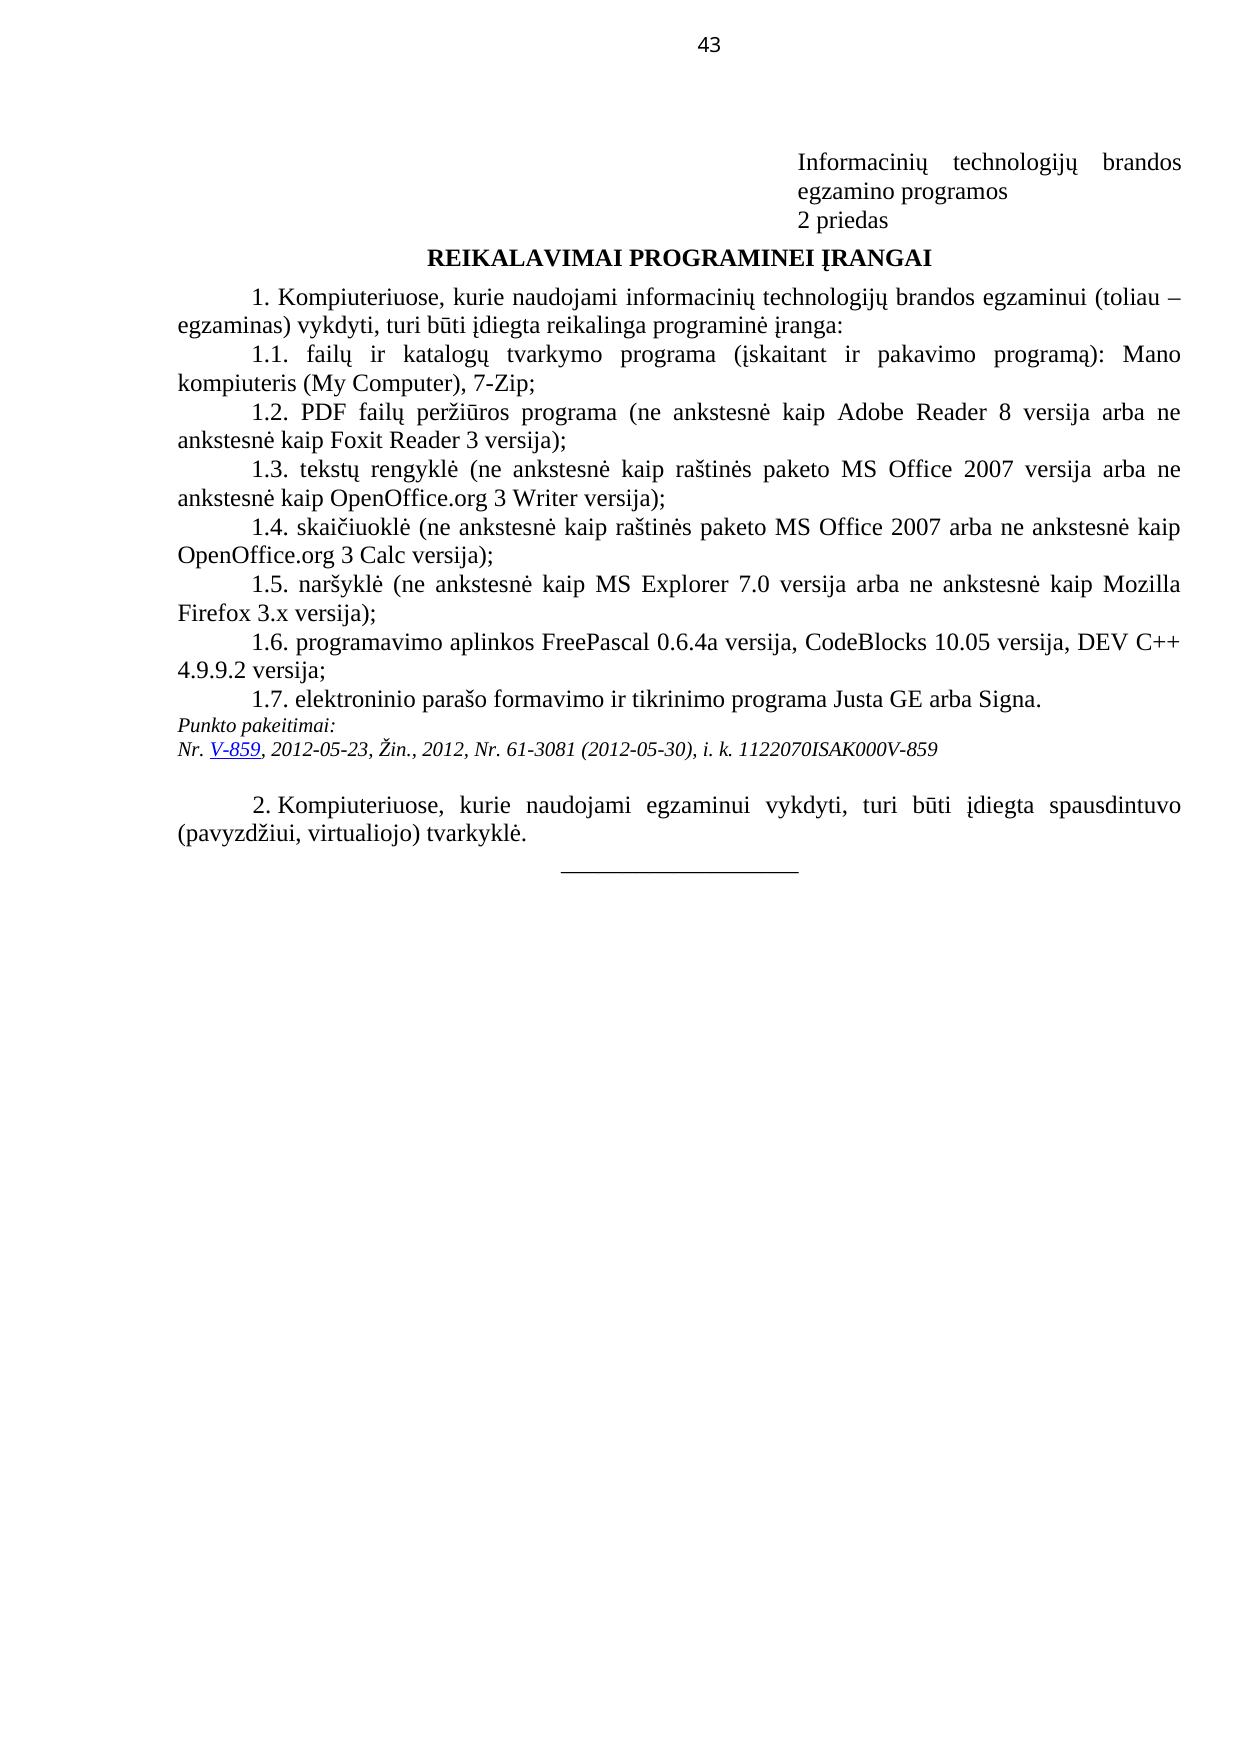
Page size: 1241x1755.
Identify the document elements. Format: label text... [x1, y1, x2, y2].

text 2. Kompiuteriuose, kurie naudojami egzaminui vykdyti, turi būti įdiegta spausdintuvo (pavyzdžiui, virtualiojo) tvarkyklė. [177, 790, 1182, 847]
text Nr. V-859, 2012-05-23, Žin., 2012, Nr. 61-3081 (2012-05-30), i. k. 1122070ISAK000V-859 [177, 737, 1182, 761]
text 1.4. skaičiuoklė (ne ankstesnė kaip raštinės paketo MS Office 2007 arba ne ankstesnė kaip OpenOffice.org 3 Calc versija); [177, 512, 1182, 569]
text 1. Kompiuteriuose, kurie naudojami informacinių technologijų brandos egzaminui (toliau – egzaminas) vykdyti, turi būti įdiegta reikalinga programinė įranga: [177, 282, 1182, 339]
text REIKALAVIMAI PROGRAMINEI ĮRANGAI [177, 243, 1182, 272]
text 1.5. naršyklė (ne ankstesnė kaip MS Explorer 7.0 versija arba ne ankstesnė kaip Mozilla Firefox 3.x versija); [177, 569, 1182, 627]
text 1.3. tekstų rengyklė (ne ankstesnė kaip raštinės paketo MS Office 2007 versija arba ne ankstesnė kaip OpenOffice.org 3 Writer versija); [177, 454, 1182, 512]
text Informacinių technologijų brandos egzamino programos [797, 147, 1182, 205]
text Punkto pakeitimai: [177, 713, 1182, 737]
text 1.6. programavimo aplinkos FreePascal 0.6.4a versija, CodeBlocks 10.05 versija, DEV C++ 4.9.9.2 versija; [177, 627, 1182, 684]
text ___________________ [177, 847, 1182, 876]
text 1.2. PDF failų peržiūros programa (ne ankstesnė kaip Adobe Reader 8 versija arba ne ankstesnė kaip Foxit Reader 3 versija); [177, 397, 1182, 454]
text 1.7. elektroninio parašo formavimo ir tikrinimo programa Justa GE arba Signa. [177, 684, 1182, 713]
text 1.1. failų ir katalogų tvarkymo programa (įskaitant ir pakavimo programą): Mano kompiuteris (My Computer), 7-Zip; [177, 339, 1182, 397]
text 2 priedas [797, 205, 1182, 234]
